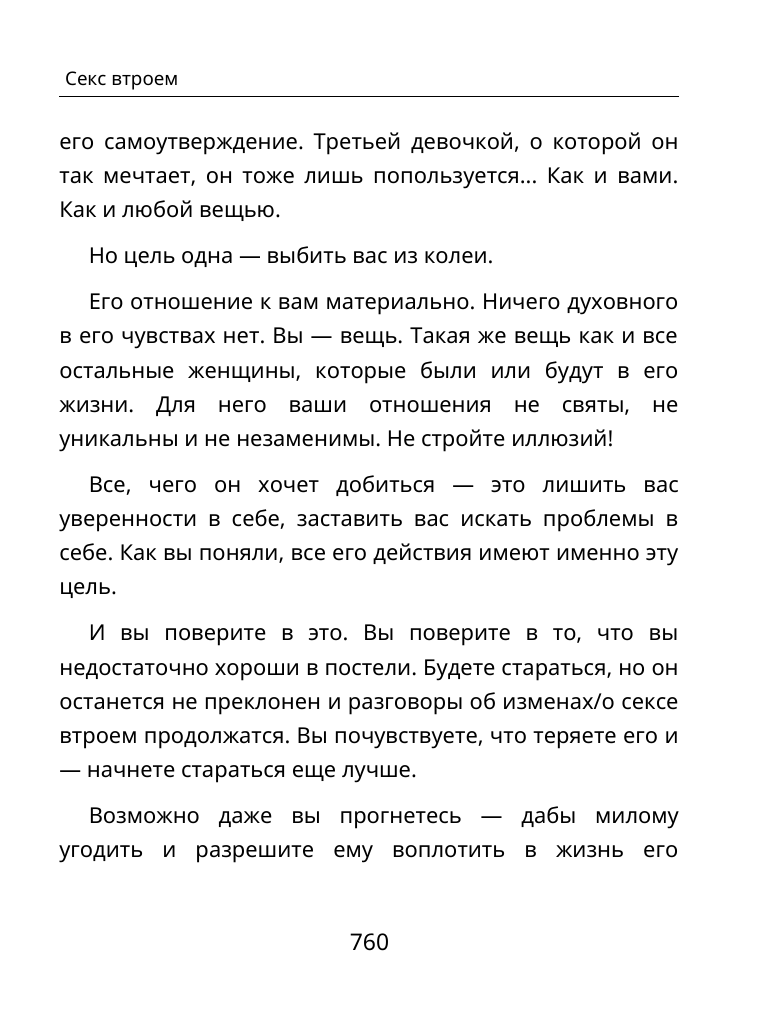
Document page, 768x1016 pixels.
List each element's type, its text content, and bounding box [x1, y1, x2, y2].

text Но цель одна — выбить вас из колеи. [59, 240, 679, 270]
text Его отношение к вам материально. Ничего духовного в его чувствах нет. Вы — вещь. Такая же вещь как и все остальные женщины, которые были или будут в его жизни. Для него ваши отношения не святы, не уникальны и не незаменимы. Не стройте иллюзий! [59, 286, 679, 453]
text его самоутверждение. Третьей девочкой, о которой он так мечтает, он тоже лишь попользуется... Как и вами. Как и любой вещью. [59, 126, 679, 224]
text Возможно даже вы прогнетесь — дабы милому угодить и разрешите ему воплотить в жизнь его [59, 800, 679, 864]
text И вы поверите в это. Вы поверите в то, что вы недостаточно хороши в постели. Будете стараться, но он останется не преклонен и разговоры об изменах/о сексе втроем продолжатся. Вы почувствуете, что теряете его и — начнете стараться еще лучше. [59, 617, 679, 784]
text Все, чего он хочет добиться — это лишить вас уверенности в себе, заставить вас искать проблемы в себе. Как вы поняли, все его действия имеют именно эту цель. [59, 469, 679, 601]
